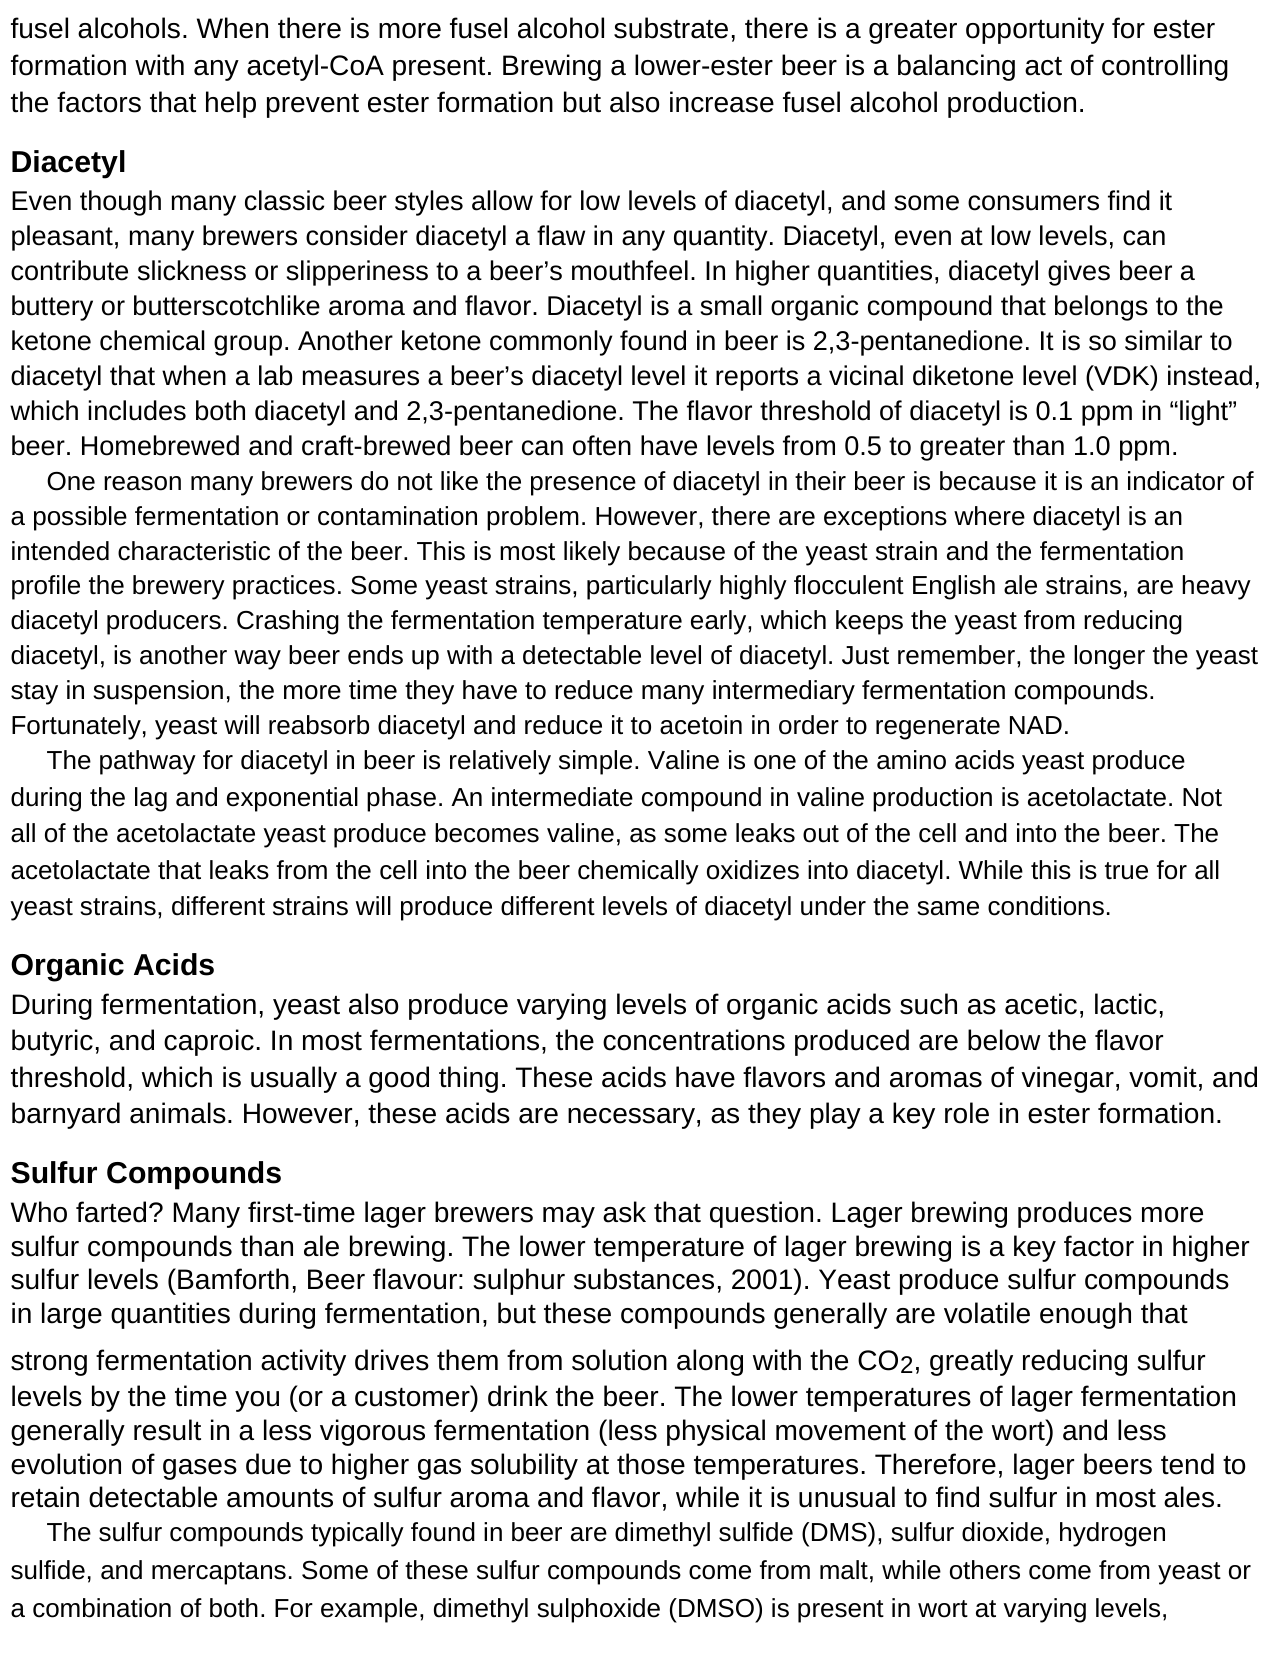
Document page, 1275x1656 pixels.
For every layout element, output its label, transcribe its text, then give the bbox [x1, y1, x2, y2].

text fusel alcohols. When there is more fusel alcohol substrate, there is a greater opportunity for ester formation with any acetyl-CoA present. Brewing a lower-ester beer is a balancing act of controlling the factors that help prevent ester formation but also increase fusel alcohol production. [10, 12, 1235, 119]
text During fermentation, yeast also produce varying levels of organic acids such as acetic, lactic, butyric, and caproic. In most fermentations, the concentrations produced are below the flavor threshold, which is usually a good thing. These acids have flavors and aromas of vinegar, vomit, and barnyard animals. However, these acids are necessary, as they play a key role in ester formation. [10, 988, 1262, 1129]
text The sulfur compounds typically found in beer are dimethyl sulfide (DMS), sulfur dioxide, hydrogen sulfide, and mercaptans. Some of these sulfur compounds come from malt, while others come from yeast or a combination of both. For example, dimethyl sulphoxide (DMSO) is present in wort at varying levels, [10, 1517, 1256, 1623]
text Sulfur Compounds [10, 1155, 1262, 1189]
text Even though many classic beer styles allow for low levels of diacetyl, and some consumers find it pleasant, many brewers consider diacetyl a flaw in any quantity. Diacetyl, even at low levels, can contribute slickness or slipperiness to a beer’s mouthfeel. In higher quantities, diacetyl gives beer a buttery or butterscotchlike aroma and flavor. Diacetyl is a small organic compound that belongs to the ketone chemical group. Another ketone commonly found in beer is 2,3-pentanedione. It is so similar to diacetyl that when a lab measures a beer’s diacetyl level it reports a vicinal diketone level (VDK) instead, which includes both diacetyl and 2,3-pentanedione. The flavor threshold of diacetyl is 0.1 ppm in “light” beer. Homebrewed and craft-brewed beer can often have levels from 0.5 to greater than 1.0 ppm. [10, 185, 1262, 461]
text The pathway for diacetyl in beer is relatively simple. Valine is one of the amino acids yeast produce during the lag and exponential phase. An intermediate compound in valine production is acetolactate. Not all of the acetolactate yeast produce becomes valine, as some leaks out of the cell and into the beer. The acetolactate that leaks from the cell into the beer chemically oxidizes into diacetyl. While this is true for all yeast strains, different strains will produce different levels of diacetyl under the same conditions. [10, 745, 1254, 921]
text Diacetyl [10, 144, 1262, 178]
text One reason many brewers do not like the presence of diacetyl in their beer is because it is an indicator of a possible fermentation or contamination problem. However, there are exceptions where diacetyl is an intended characteristic of the beer. This is most likely because of the yeast strain and the fermentation profile the brewery practices. Some yeast strains, particularly highly flocculent English ale strains, are heavy diacetyl producers. Crashing the fermentation temperature early, which keeps the yeast from reducing diacetyl, is another way beer ends up with a detectable level of diacetyl. Just remember, the longer the yeast stay in suspension, the more time they have to reduce many intermediary fermentation compounds. Fortunately, yeast will reabsorb diacetyl and reduce it to acetoin in order to regenerate NAD. [10, 466, 1262, 740]
text Who farted? Many first-time lager brewers may ask that question. Lager brewing produces more sulfur compounds than ale brewing. The lower temperature of lager brewing is a key factor in higher sulfur levels (Bamforth, Beer flavour: sulphur substances, 2001). Yeast produce sulfur compounds in large quantities during fermentation, but these compounds generally are volatile enough that strong fermentation activity drives them from solution along with the CO2, greatly reducing sulfur levels by the time you (or a customer) drink the beer. The lower temperatures of lager fermentation generally result in a less vigorous fermentation (less physical movement of the wort) and less evolution of gases due to higher gas solubility at those temperatures. Therefore, lager beers tend to retain detectable amounts of sulfur aroma and flavor, while it is unusual to find sulfur in most ales. [10, 1196, 1256, 1514]
text Organic Acids [10, 947, 1262, 981]
